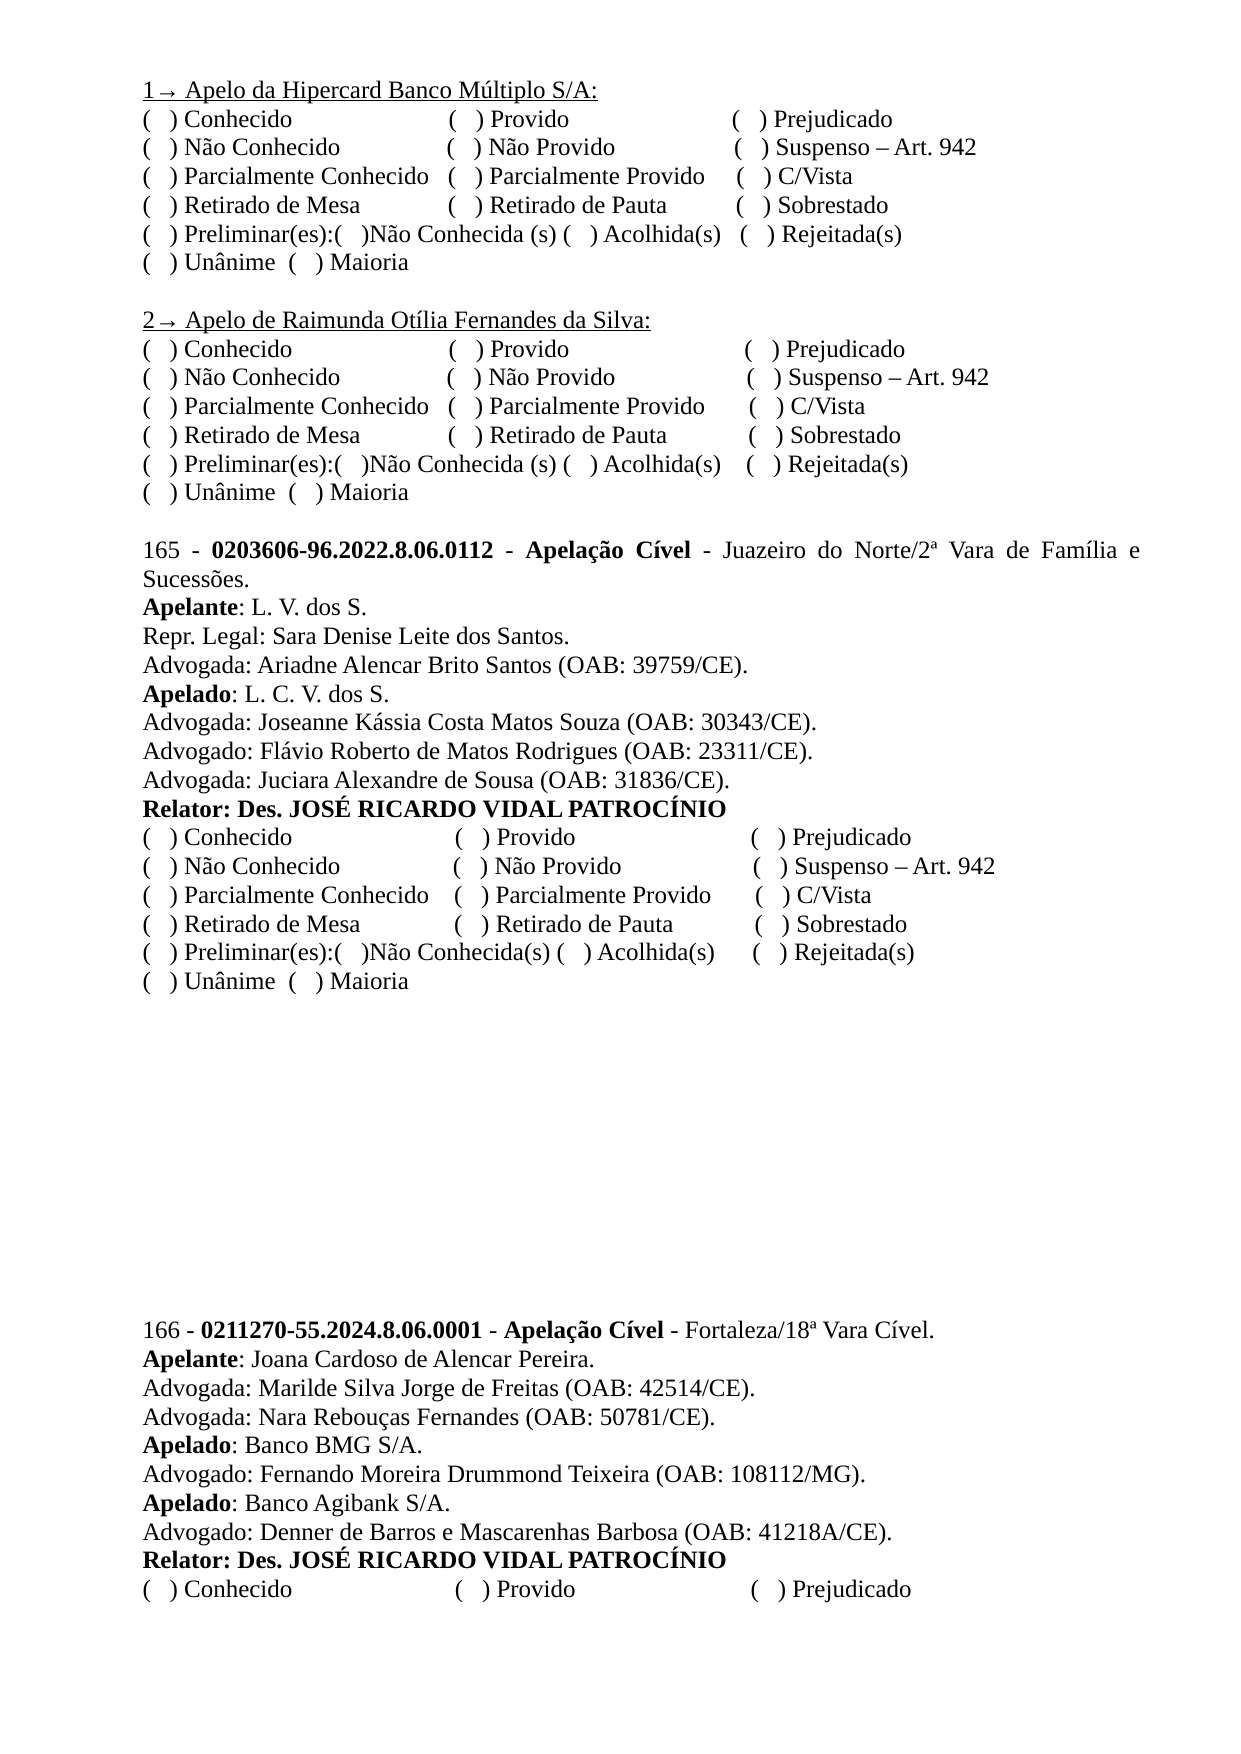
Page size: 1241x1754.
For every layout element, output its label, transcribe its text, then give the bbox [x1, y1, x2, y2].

text ( ) Retirado de Mesa ( ) Retirado de Pauta ( ) Sobrestado [142, 190, 1158, 219]
text Advogada: Ariadne Alencar Brito Santos (OAB: 39759/CE). [142, 650, 1141, 679]
text ( ) Unânime ( ) Maioria [142, 247, 1158, 276]
text 2→ Apelo de Raimunda Otília Fernandes da Silva: [142, 305, 1141, 334]
text ( ) Conhecido ( ) Provido ( ) Prejudicado [142, 1574, 1141, 1603]
text 166 - 0211270-55.2024.8.06.0001 - Apelação Cível - Fortaleza/18ª Vara Cível. [142, 1316, 1141, 1344]
text ( ) Não Conhecido ( ) Não Provido ( ) Suspenso – Art. 942 [142, 132, 1158, 161]
text Relator: Des. JOSÉ RICARDO VIDAL PATROCÍNIO [142, 1546, 1141, 1574]
text ( ) Conhecido ( ) Provido ( ) Prejudicado [142, 334, 1141, 362]
text ( ) Parcialmente Conhecido ( ) Parcialmente Provido ( ) C/Vista [142, 161, 1158, 190]
text Apelado: Banco BMG S/A. [142, 1431, 1141, 1459]
text ( ) Retirado de Mesa ( ) Retirado de Pauta ( ) Sobrestado [142, 420, 1158, 449]
text ( ) Retirado de Mesa ( ) Retirado de Pauta ( ) Sobrestado [142, 909, 1158, 937]
text Apelado: L. C. V. dos S. [142, 679, 1141, 707]
text Repr. Legal: Sara Denise Leite dos Santos. [142, 621, 1141, 650]
text 165 - 0203606-96.2022.8.06.0112 - Apelação Cível - Juazeiro do Norte/2ª Vara de Família e Sucessões. [142, 535, 1141, 592]
text Advogada: Joseanne Kássia Costa Matos Souza (OAB: 30343/CE). [142, 707, 1141, 736]
text 1→ Apelo da Hipercard Banco Múltiplo S/A: [142, 75, 1141, 104]
text ( ) Preliminar(es):( )Não Conhecida (s) ( ) Acolhida(s) ( ) Rejeitada(s) [142, 449, 1158, 477]
text Apelante: L. V. dos S. [142, 592, 1141, 621]
text Apelante: Joana Cardoso de Alencar Pereira. [142, 1344, 1141, 1373]
text ( ) Unânime ( ) Maioria [142, 477, 1158, 506]
text Advogado: Flávio Roberto de Matos Rodrigues (OAB: 23311/CE). [142, 736, 1141, 765]
text Advogada: Nara Rebouças Fernandes (OAB: 50781/CE). [142, 1402, 1141, 1431]
text ( ) Conhecido ( ) Provido ( ) Prejudicado [142, 822, 1141, 851]
text ( ) Parcialmente Conhecido ( ) Parcialmente Provido ( ) C/Vista [142, 391, 1158, 420]
text Relator: Des. JOSÉ RICARDO VIDAL PATROCÍNIO [142, 794, 1141, 822]
text ( ) Não Conhecido ( ) Não Provido ( ) Suspenso – Art. 942 [142, 851, 1158, 880]
text Apelado: Banco Agibank S/A. [142, 1488, 1141, 1517]
text ( ) Parcialmente Conhecido ( ) Parcialmente Provido ( ) C/Vista [142, 880, 1158, 909]
text ( ) Conhecido ( ) Provido ( ) Prejudicado [142, 104, 1141, 132]
text ( ) Unânime ( ) Maioria [142, 966, 1141, 995]
text Advogada: Juciara Alexandre de Sousa (OAB: 31836/CE). [142, 765, 1141, 794]
text ( ) Não Conhecido ( ) Não Provido ( ) Suspenso – Art. 942 [142, 362, 1158, 391]
text Advogado: Fernando Moreira Drummond Teixeira (OAB: 108112/MG). [142, 1459, 1141, 1488]
text ( ) Preliminar(es):( )Não Conhecida(s) ( ) Acolhida(s) ( ) Rejeitada(s) [142, 937, 1158, 966]
text Advogada: Marilde Silva Jorge de Freitas (OAB: 42514/CE). [142, 1373, 1141, 1402]
text ( ) Preliminar(es):( )Não Conhecida (s) ( ) Acolhida(s) ( ) Rejeitada(s) [142, 219, 1158, 247]
text Advogado: Denner de Barros e Mascarenhas Barbosa (OAB: 41218A/CE). [142, 1517, 1141, 1546]
